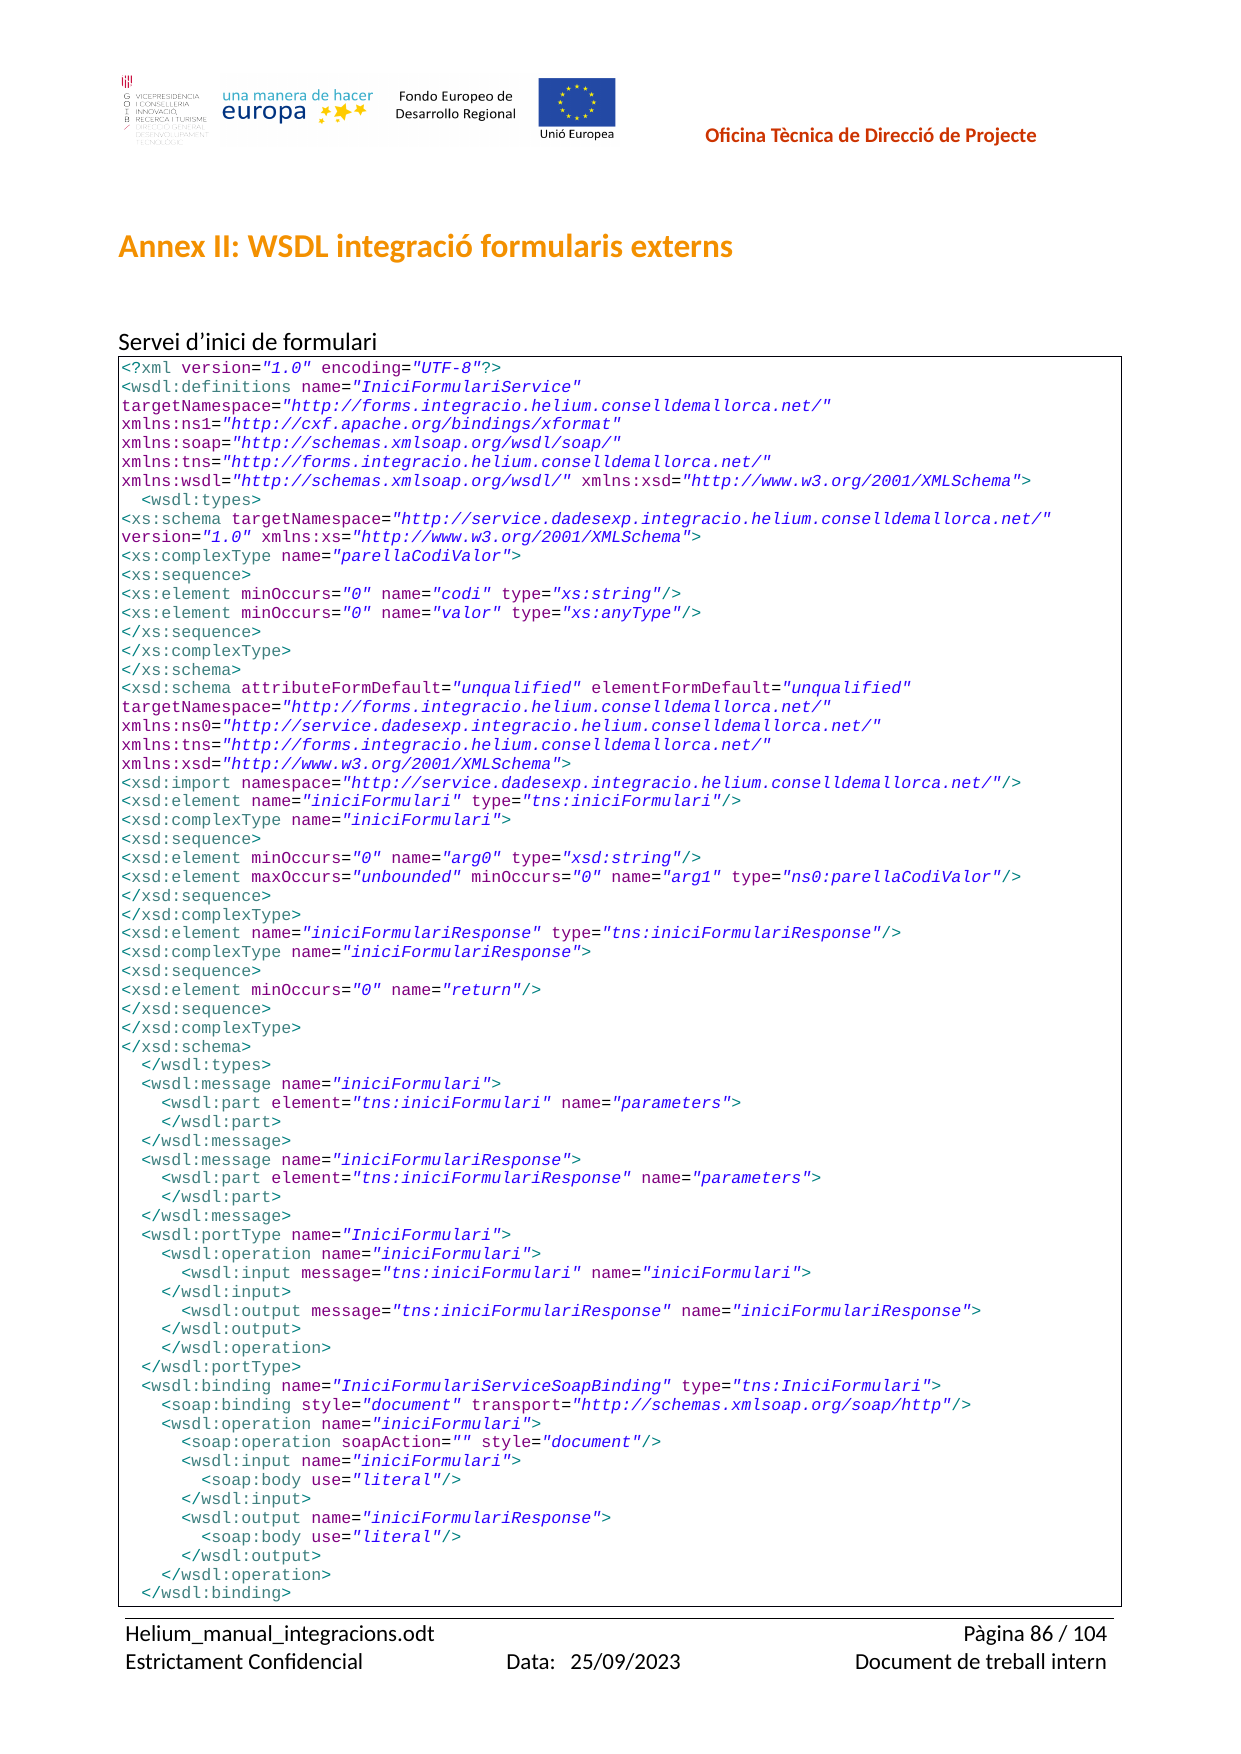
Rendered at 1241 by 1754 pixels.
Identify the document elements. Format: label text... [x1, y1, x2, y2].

text <wsdl:definitions name="IniciFormulariService" targetNamespace="http://forms.integracio.helium.conselldemallorca.net/" xmlns:ns1="http://cxf.apache.org/bindings/xformat" xmlns:soap="http://schemas.xmlsoap.org/wsdl/soap/" xmlns:tns="http://forms.integracio.helium.conselldemallorca.net/" xmlns:wsdl="http://schemas.xmlsoap.org/wsdl/" xmlns:xsd="http://www.w3.org/2001/XMLSchema"> [119, 375, 1121, 488]
text <xsd:complexType name="iniciFormulariResponse"> [119, 941, 1121, 959]
subtitle Annex II: WSDL integració formularis externs [118, 225, 1122, 266]
text <wsdl:output message="tns:iniciFormulariResponse" name="iniciFormulariResponse"> [119, 1299, 1121, 1318]
text </wsdl:part> [119, 1186, 1121, 1205]
text <xsd:element minOccurs="0" name="return"/> [119, 978, 1121, 997]
text </xs:complexType> [119, 639, 1121, 658]
text </xsd:sequence> [119, 884, 1121, 903]
text </wsdl:operation> [119, 1563, 1121, 1582]
text </wsdl:output> [119, 1544, 1121, 1563]
text </xsd:schema> [119, 1035, 1121, 1054]
text <wsdl:operation name="iniciFormulari"> [119, 1412, 1121, 1431]
text <wsdl:input name="iniciFormulari"> [119, 1450, 1121, 1469]
text <xsd:import namespace="http://service.dadesexp.integracio.helium.conselldemallorca.net/"/> [119, 771, 1121, 790]
text <wsdl:part element="tns:iniciFormulari" name="parameters"> [119, 1092, 1121, 1110]
text <xsd:sequence> [119, 959, 1121, 978]
text </wsdl:input> [119, 1280, 1121, 1299]
text </wsdl:message> [119, 1205, 1121, 1223]
picture [219, 73, 621, 147]
text <xsd:sequence> [119, 828, 1121, 846]
text </xsd:complexType> [119, 903, 1121, 922]
text </wsdl:types> [119, 1054, 1121, 1073]
text <xsd:element maxOccurs="unbounded" minOccurs="0" name="arg1" type="ns0:parellaCodiValor"/> [119, 865, 1121, 884]
text <wsdl:operation name="iniciFormulari"> [119, 1242, 1121, 1261]
text <xsd:element name="iniciFormulariResponse" type="tns:iniciFormulariResponse"/> [119, 922, 1121, 941]
text <xsd:element name="iniciFormulari" type="tns:iniciFormulari"/> [119, 790, 1121, 809]
text <soap:body use="literal"/> [119, 1525, 1121, 1544]
text <wsdl:types> [119, 488, 1121, 507]
text </wsdl:part> [119, 1110, 1121, 1129]
text <xsd:schema attributeFormDefault="unqualified" elementFormDefault="unqualified" targetNamespace="http://forms.integracio.helium.conselldemallorca.net/" xmlns:ns0="http://service.dadesexp.integracio.helium.conselldemallorca.net/" xmlns:tns="http://forms.integracio.helium.conselldemallorca.net/" xmlns:xsd="http://www.w3.org/2001/XMLSchema"> [119, 677, 1121, 771]
text <xs:element minOccurs="0" name="valor" type="xs:anyType"/> [119, 601, 1121, 620]
text <wsdl:message name="iniciFormulariResponse"> [119, 1148, 1121, 1167]
text </wsdl:message> [119, 1129, 1121, 1148]
text <wsdl:binding name="IniciFormulariServiceSoapBinding" type="tns:IniciFormulari"> [119, 1374, 1121, 1393]
text <wsdl:output name="iniciFormulariResponse"> [119, 1506, 1121, 1525]
text </wsdl:binding> [119, 1582, 1121, 1606]
text <xs:element minOccurs="0" name="codi" type="xs:string"/> [119, 582, 1121, 601]
text </xs:sequence> [119, 620, 1121, 639]
text <xs:sequence> [119, 564, 1121, 582]
text <?xml version="1.0" encoding="UTF-8"?> [119, 357, 1121, 375]
picture [118, 73, 213, 147]
text </wsdl:portType> [119, 1356, 1121, 1374]
text <soap:body use="literal"/> [119, 1469, 1121, 1487]
text <wsdl:part element="tns:iniciFormulariResponse" name="parameters"> [119, 1167, 1121, 1186]
text Servei d’inici de formulari [118, 326, 1122, 356]
text <xsd:complexType name="iniciFormulari"> [119, 809, 1121, 828]
text <wsdl:input message="tns:iniciFormulari" name="iniciFormulari"> [119, 1261, 1121, 1280]
text <xs:complexType name="parellaCodiValor"> [119, 545, 1121, 564]
text <wsdl:portType name="IniciFormulari"> [119, 1223, 1121, 1242]
text <wsdl:message name="iniciFormulari"> [119, 1073, 1121, 1092]
text </xs:schema> [119, 658, 1121, 677]
text <soap:binding style="document" transport="http://schemas.xmlsoap.org/soap/http"/> [119, 1393, 1121, 1412]
text </xsd:complexType> [119, 1016, 1121, 1035]
text </wsdl:operation> [119, 1337, 1121, 1356]
text <xsd:element minOccurs="0" name="arg0" type="xsd:string"/> [119, 846, 1121, 865]
text </wsdl:output> [119, 1318, 1121, 1337]
text </wsdl:input> [119, 1487, 1121, 1506]
text <xs:schema targetNamespace="http://service.dadesexp.integracio.helium.conselldemallorca.net/" version="1.0" xmlns:xs="http://www.w3.org/2001/XMLSchema"> [119, 507, 1121, 545]
text <soap:operation soapAction="" style="document"/> [119, 1431, 1121, 1450]
text </xsd:sequence> [119, 997, 1121, 1016]
